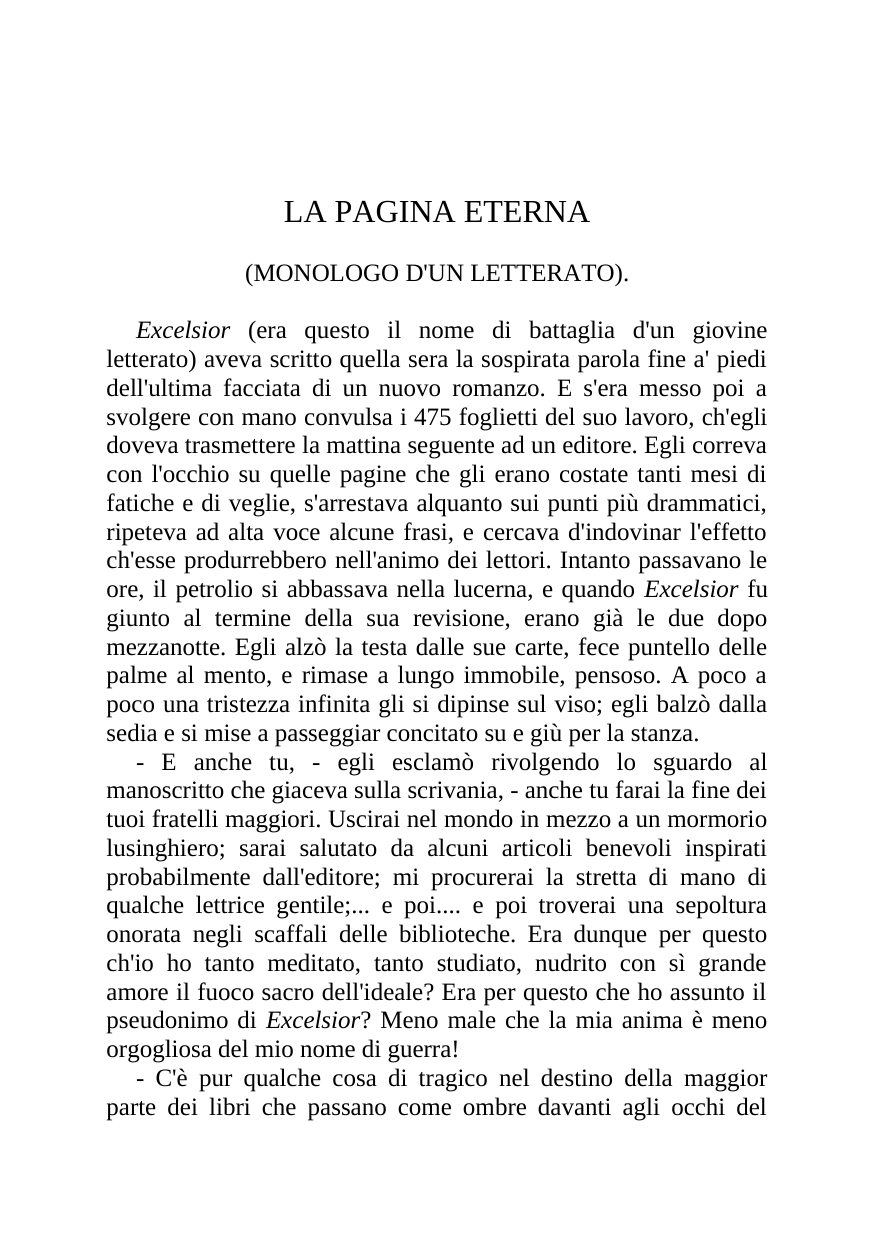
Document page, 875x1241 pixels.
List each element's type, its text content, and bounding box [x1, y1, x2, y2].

subtitle LA PAGINA ETERNA [106, 192, 768, 229]
text - E anche tu, - egli esclamò rivolgendo lo sguardo al manoscritto che giaceva sulla scrivania, - anche tu farai la fine dei tuoi fratelli maggiori. Uscirai nel mondo in mezzo a un mormorio lusinghiero; sarai salutato da alcuni articoli benevoli inspirati probabilmente dall'editore; mi procurerai la stretta di mano di qualche lettrice gentile;... e poi.... e poi troverai una sepoltura onorata negli scaffali delle biblioteche. Era dunque per questo ch'io ho tanto meditato, tanto studiato, nudrito con sì grande amore il fuoco sacro dell'ideale? Era per questo che ho assunto il pseudonimo di Excelsior? Meno male che la mia anima è meno orgogliosa del mio nome di guerra! [106, 747, 768, 1063]
text (MONOLOGO D'UN LETTERATO). [106, 258, 768, 287]
text - C'è pur qualche cosa di tragico nel destino della maggior parte dei libri che passano come ombre davanti agli occhi del [106, 1063, 768, 1121]
text Excelsior (era questo il nome di battaglia d'un giovine letterato) aveva scritto quella sera la sospirata parola fine a' piedi dell'ultima facciata di un nuovo romanzo. E s'era messo poi a svolgere con mano convulsa i 475 foglietti del suo lavoro, ch'egli doveva trasmettere la mattina seguente ad un editore. Egli correva con l'occhio su quelle pagine che gli erano costate tanti mesi di fatiche e di veglie, s'arrestava alquanto sui punti più drammatici, ripeteva ad alta voce alcune frasi, e cercava d'indovinar l'effetto ch'esse produrrebbero nell'animo dei lettori. Intanto passavano le ore, il petrolio si abbassava nella lucerna, e quando Excelsior fu giunto al termine della sua revisione, erano già le due dopo mezzanotte. Egli alzò la testa dalle sue carte, fece puntello delle palme al mento, e rimase a lungo immobile, pensoso. A poco a poco una tristezza infinita gli si dipinse sul viso; egli balzò dalla sedia e si mise a passeggiar concitato su e giù per la stanza. [106, 316, 768, 747]
